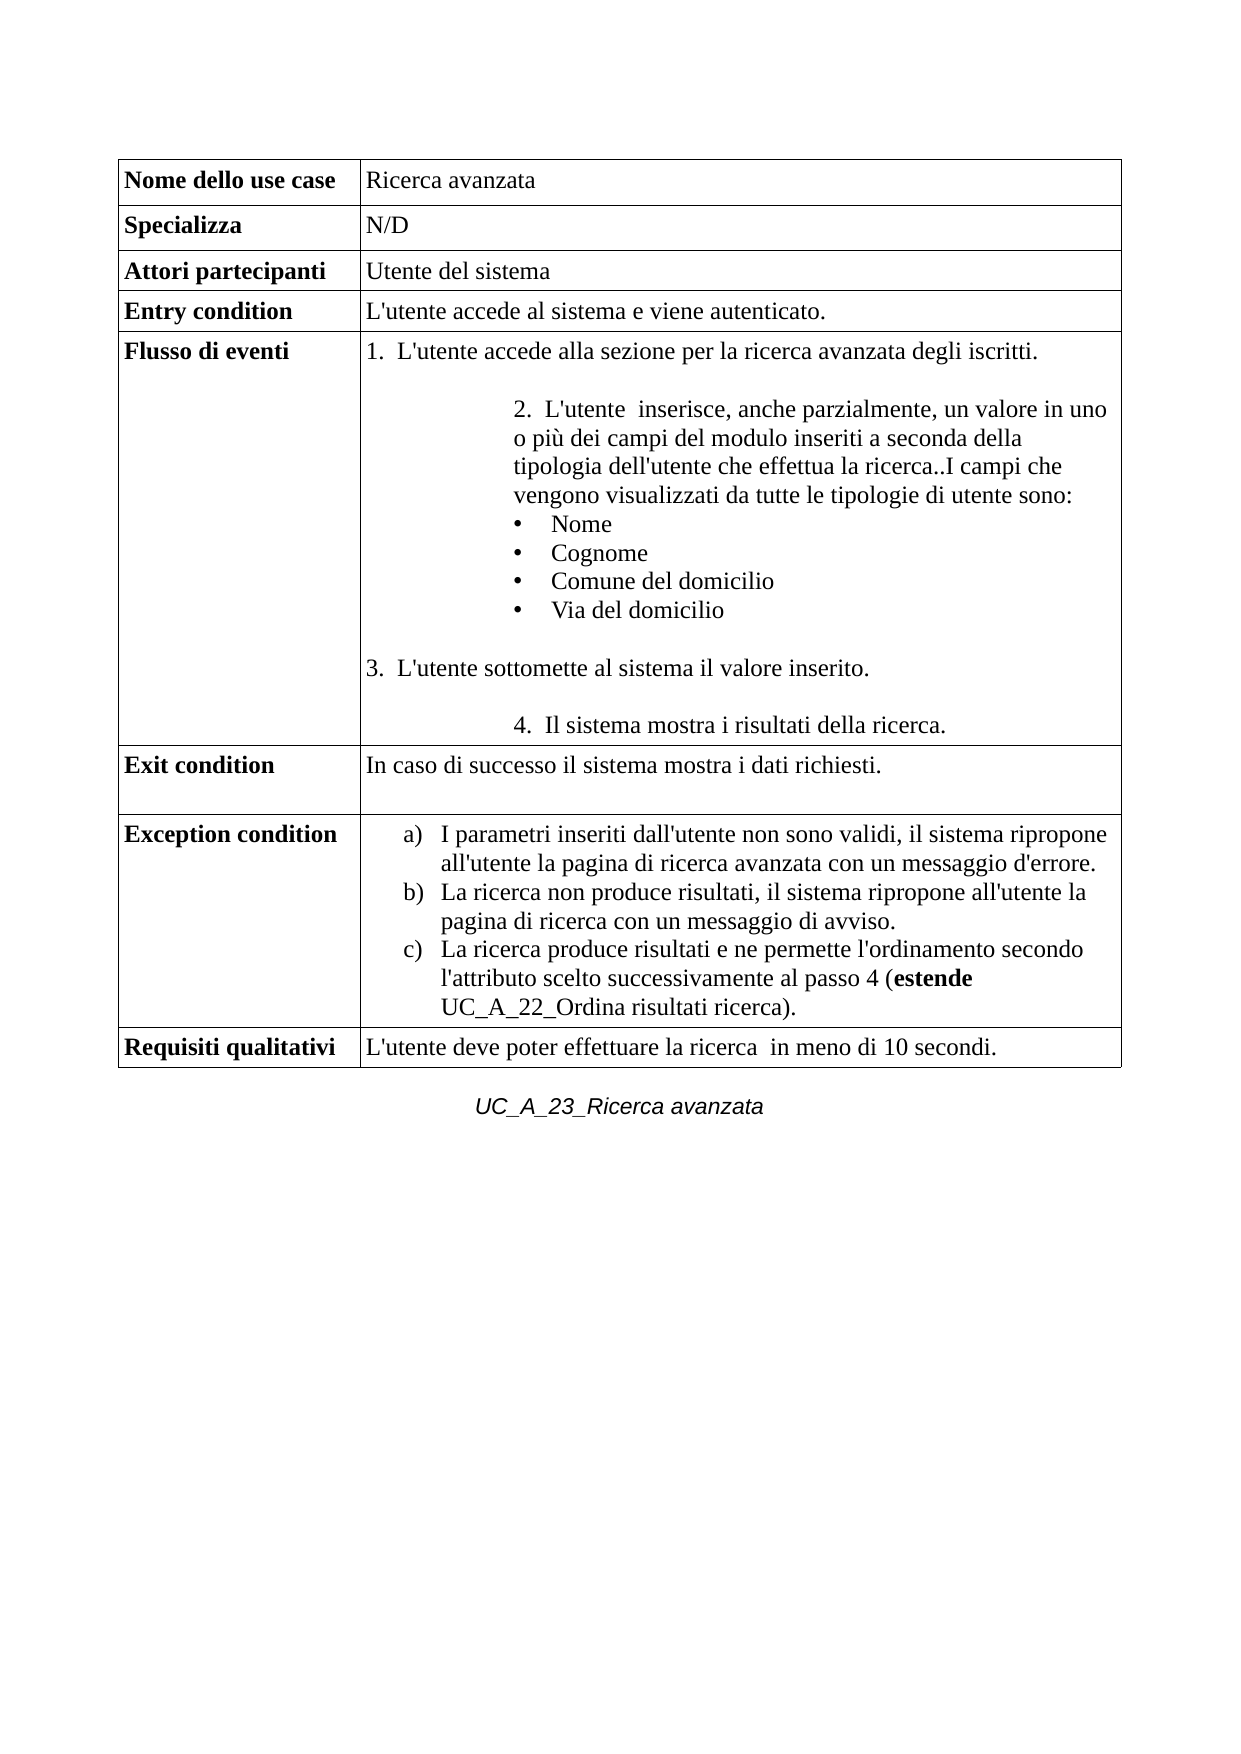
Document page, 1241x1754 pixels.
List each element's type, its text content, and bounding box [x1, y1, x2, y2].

table_cell N/D [361, 206, 1121, 250]
text UC_A_23_Ricerca avanzata [118, 1093, 1122, 1120]
table_cell Exception condition [119, 815, 360, 1027]
table_cell Entry condition [119, 291, 360, 331]
table_header Nome dello use case [119, 160, 360, 205]
table_cell L'utente accede alla sezione per la ricerca avanzata degli iscritti. L'utente inserisce, anche parzialmente, un valore in uno o più dei campi del modulo inseriti a seconda della tipologia dell'utente che effettua la ricerca..I campi che vengono visualizzati da tutte le tipologie di utente sono: Nome Cognome Comune del domicilio Via del domicilio L'utente sottomette al sistema il valore inserito. Il sistema mostra i risultati della ricerca. [361, 332, 1121, 745]
table_cell In caso di successo il sistema mostra i dati richiesti. [361, 746, 1121, 814]
table_cell L'utente accede al sistema e viene autenticato. [361, 291, 1121, 331]
table_cell L'utente deve poter effettuare la ricerca in meno di 10 secondi. [361, 1028, 1121, 1067]
table_cell I parametri inseriti dall'utente non sono validi, il sistema ripropone all'utente la pagina di ricerca avanzata con un messaggio d'errore. La ricerca non produce risultati, il sistema ripropone all'utente la pagina di ricerca con un messaggio di avviso. La ricerca produce risultati e ne permette l'ordinamento secondo l'attributo scelto successivamente al passo 4 (estende UC_A_22_Ordina risultati ricerca). [361, 815, 1121, 1027]
table_cell Flusso di eventi [119, 332, 360, 745]
table_cell Specializza [119, 206, 360, 250]
table_cell Exit condition [119, 746, 360, 814]
table_cell Requisiti qualitativi [119, 1028, 360, 1067]
table_header Ricerca avanzata [361, 160, 1121, 205]
table_cell Utente del sistema [361, 251, 1121, 290]
table_cell Attori partecipanti [119, 251, 360, 290]
